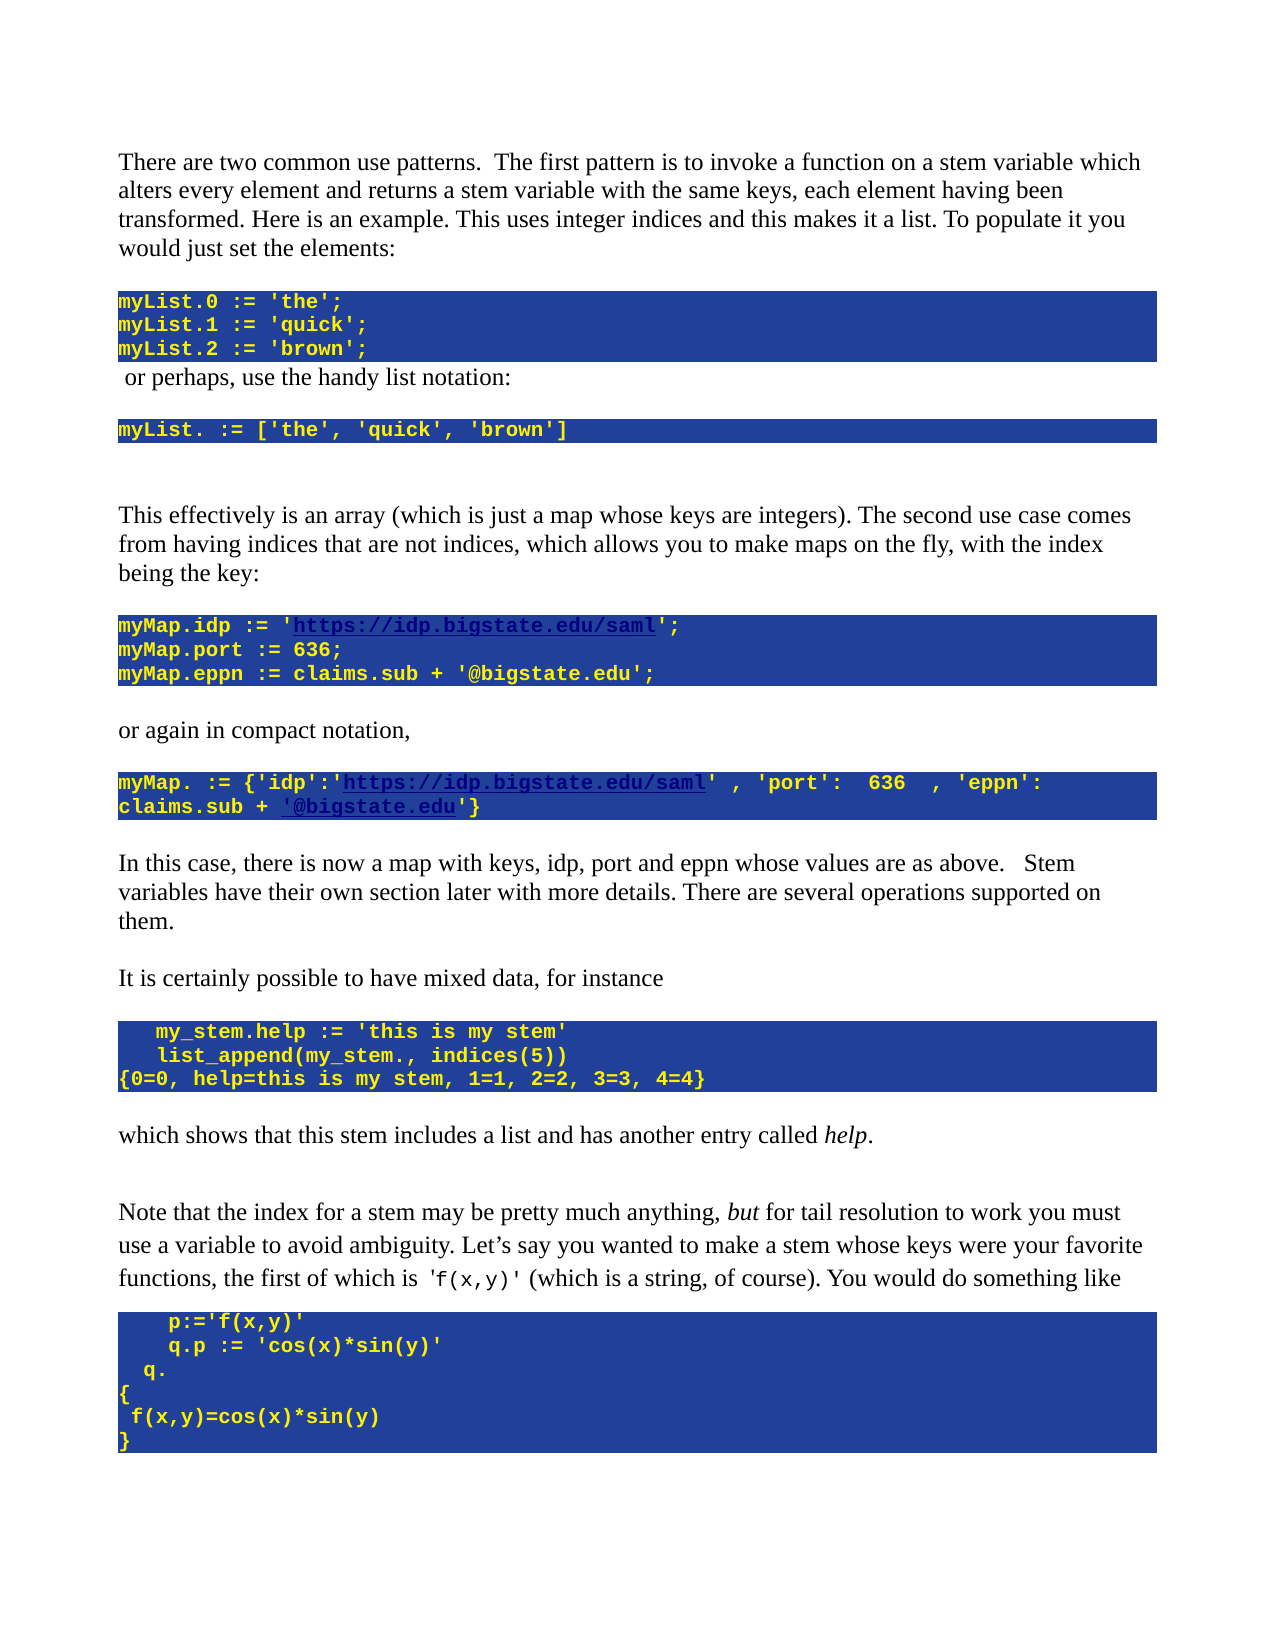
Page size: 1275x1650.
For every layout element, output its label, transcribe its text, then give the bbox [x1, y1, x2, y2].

text p:='f(x,y)' [118, 1312, 1157, 1335]
text {0=0, help=this is my stem, 1=1, 2=2, 3=3, 4=4} [118, 1068, 1157, 1092]
text myList. := ['the', 'quick', 'brown'] [118, 419, 1157, 443]
text myMap.port := 636; [118, 639, 1157, 662]
text myMap. := {'idp':'https://idp.bigstate.edu/saml' , 'port': 636 , 'eppn': claims.sub + '@bigstate.edu'} [118, 772, 1157, 820]
text or again in compact notation, [118, 686, 1157, 744]
text myMap.idp := 'https://idp.bigstate.edu/saml'; [118, 615, 1157, 639]
text This effectively is an array (which is just a map whose keys are integers). The second use case comes from having indices that are not indices, which allows you to make maps on the fly, with the index being the key: [118, 471, 1157, 586]
text list_append(my_stem., indices(5)) [118, 1044, 1157, 1068]
text f(x,y)=cos(x)*sin(y) [118, 1406, 1157, 1430]
text There are two common use patterns. The first pattern is to invoke a function on a stem variable which alters every element and returns a stem variable with the same keys, each element having been transformed. Here is an example. This uses integer indices and this makes it a list. To populate it you would just set the elements: [118, 147, 1157, 262]
text } [118, 1430, 1157, 1453]
text q. [118, 1359, 1157, 1382]
text Note that the index for a stem may be pretty much anything, but for tail resolution to work you must use a variable to avoid ambiguity. Let’s say you wanted to make a stem whose keys were your favorite functions, the first of which is 'f(x,y)' (which is a string, of course). You would do something like [118, 1197, 1157, 1293]
text { [118, 1382, 1157, 1406]
text or perhaps, use the handy list notation: [118, 362, 1157, 390]
text myList.0 := 'the'; [118, 291, 1157, 314]
text myList.1 := 'quick'; [118, 314, 1157, 338]
text which shows that this stem includes a list and has another entry called help. [118, 1121, 1157, 1149]
text myList.2 := 'brown'; [118, 338, 1157, 362]
text q.p := 'cos(x)*sin(y)' [118, 1335, 1157, 1359]
text my_stem.help := 'this is my stem' [118, 1021, 1157, 1044]
text In this case, there is now a map with keys, idp, port and eppn whose values are as above. Stem variables have their own section later with more details. There are several operations supported on them. [118, 848, 1157, 935]
text It is certainly possible to have mixed data, for instance [118, 963, 1157, 992]
text myMap.eppn := claims.sub + '@bigstate.edu'; [118, 662, 1157, 686]
